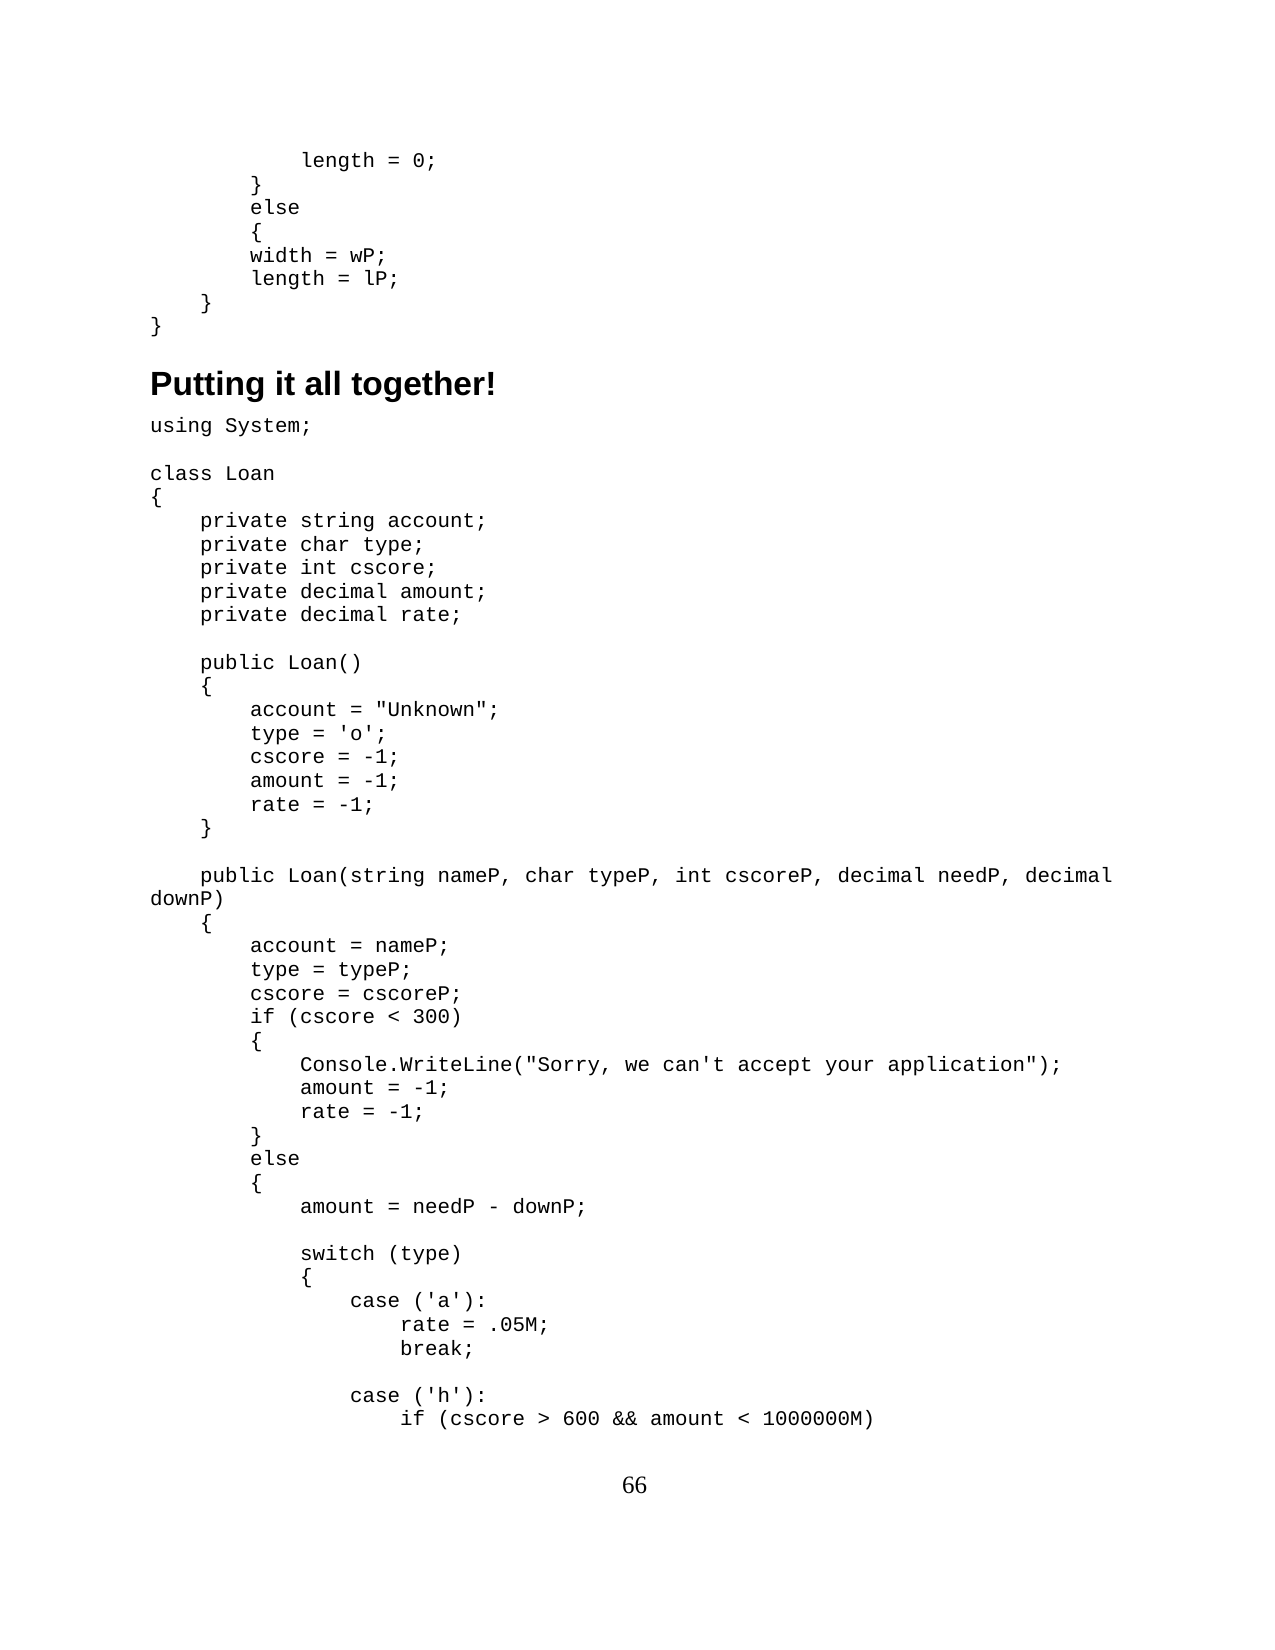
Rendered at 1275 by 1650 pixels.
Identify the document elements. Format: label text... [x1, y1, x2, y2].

text type = 'o'; [150, 723, 1125, 746]
text account = nameP; [150, 936, 1125, 959]
text } [150, 292, 1125, 316]
text account = "Unknown"; [150, 699, 1125, 723]
text } [150, 316, 1125, 339]
text break; [150, 1337, 1125, 1361]
text if (cscore > 600 && amount < 1000000M) [150, 1408, 1125, 1432]
text length = 0; [150, 150, 1125, 174]
text public Loan(string nameP, char typeP, int cscoreP, decimal needP, decimal downP) [150, 864, 1125, 912]
text { [150, 1267, 1125, 1290]
text class Loan [150, 463, 1125, 486]
text case ('a'): [150, 1290, 1125, 1314]
text private string account; [150, 510, 1125, 533]
text cscore = -1; [150, 746, 1125, 770]
text type = typeP; [150, 959, 1125, 983]
text private decimal amount; [150, 581, 1125, 604]
text amount = -1; [150, 770, 1125, 794]
text private decimal rate; [150, 604, 1125, 628]
text if (cscore < 300) [150, 1006, 1125, 1030]
text private char type; [150, 533, 1125, 557]
text { [150, 675, 1125, 699]
text { [150, 912, 1125, 936]
text else [150, 1148, 1125, 1172]
text } [150, 817, 1125, 841]
text amount = needP - downP; [150, 1196, 1125, 1219]
text } [150, 174, 1125, 197]
text width = wP; [150, 244, 1125, 268]
text } [150, 1125, 1125, 1148]
text using System; [150, 415, 1125, 439]
text switch (type) [150, 1243, 1125, 1267]
subtitle Putting it all together! [150, 364, 1125, 403]
text amount = -1; [150, 1077, 1125, 1101]
text Console.WriteLine("Sorry, we can't accept your application"); [150, 1054, 1125, 1077]
text { [150, 221, 1125, 244]
text private int cscore; [150, 557, 1125, 581]
text cscore = cscoreP; [150, 983, 1125, 1006]
text { [150, 486, 1125, 510]
text case ('h'): [150, 1385, 1125, 1408]
text rate = -1; [150, 1101, 1125, 1125]
text rate = -1; [150, 794, 1125, 817]
text { [150, 1030, 1125, 1054]
text { [150, 1172, 1125, 1196]
text else [150, 197, 1125, 221]
text public Loan() [150, 652, 1125, 675]
text rate = .05M; [150, 1314, 1125, 1337]
text length = lP; [150, 268, 1125, 292]
